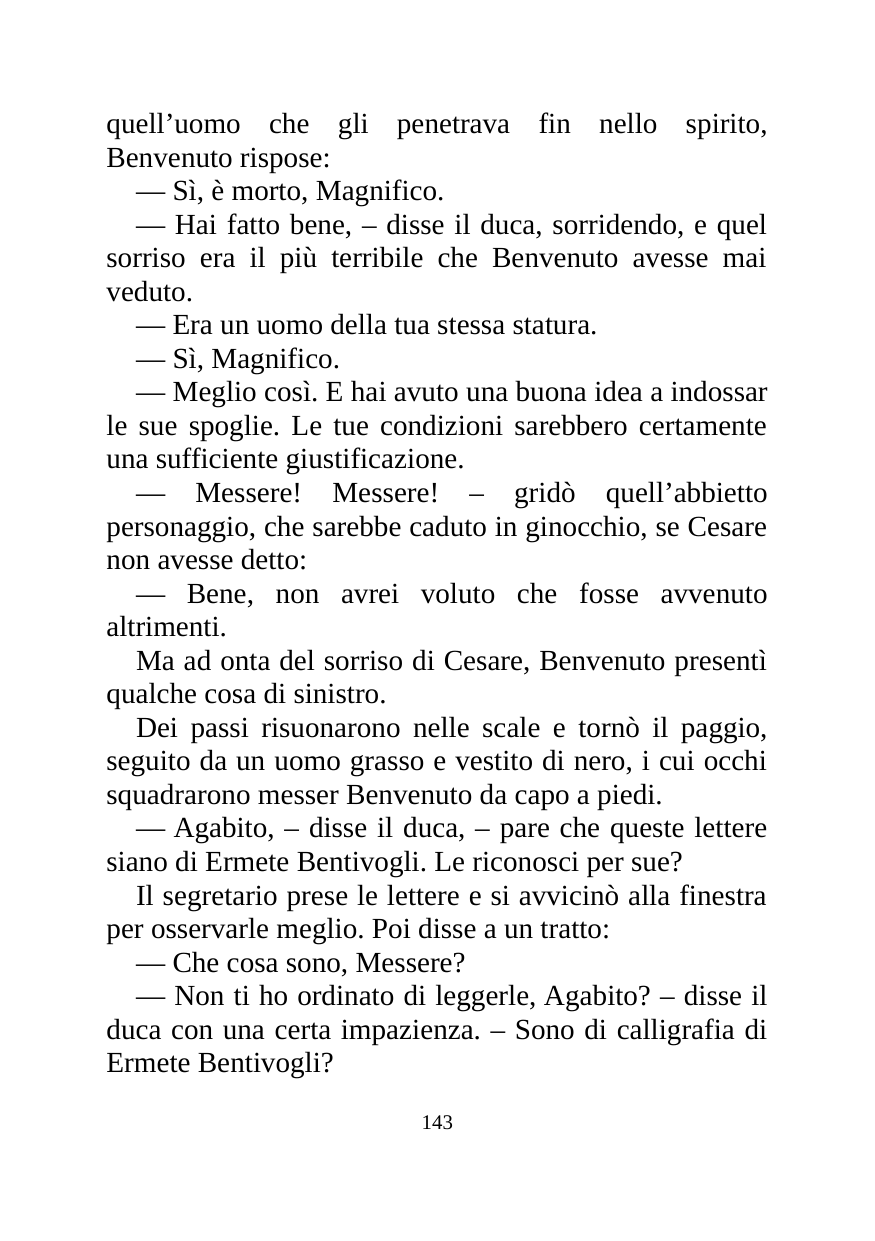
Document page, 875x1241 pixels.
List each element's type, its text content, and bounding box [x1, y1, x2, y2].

text Dei passi risuonarono nelle scale e tornò il paggio, seguito da un uomo grasso e vestito di nero, i cui occhi squadrarono messer Benvenuto da capo a piedi. [106, 710, 768, 811]
text — Non ti ho ordinato di leggerle, Agabito? – disse il duca con una certa impazienza. – Sono di calligrafia di Ermete Bentivogli? [106, 978, 768, 1079]
text — Meglio così. E hai avuto una buona idea a indossar le sue spoglie. Le tue condizioni sarebbero certamente una sufficiente giustificazione. [106, 374, 768, 475]
text — Sì, Magnifico. [106, 341, 768, 374]
text Il segretario prese le lettere e si avvicinò alla finestra per osservarle meglio. Poi disse a un tratto: [106, 878, 768, 945]
text Ma ad onta del sorriso di Cesare, Benvenuto presentì qualche cosa di sinistro. [106, 643, 768, 710]
text — Messere! Messere! – gridò quell’abbietto personaggio, che sarebbe caduto in ginocchio, se Cesare non avesse detto: [106, 475, 768, 576]
text — Che cosa sono, Messere? [106, 945, 768, 978]
text — Era un uomo della tua stessa statura. [106, 307, 768, 341]
text — Sì, è morto, Magnifico. [106, 173, 768, 207]
text quell’uomo che gli penetrava fin nello spirito, Benvenuto rispose: [106, 106, 768, 173]
text — Agabito, – disse il duca, – pare che queste lettere siano di Ermete Bentivogli. Le riconosci per sue? [106, 811, 768, 878]
text — Hai fatto bene, – disse il duca, sorridendo, e quel sorriso era il più terribile che Benvenuto avesse mai veduto. [106, 207, 768, 307]
text — Bene, non avrei voluto che fosse avvenuto altrimenti. [106, 576, 768, 643]
